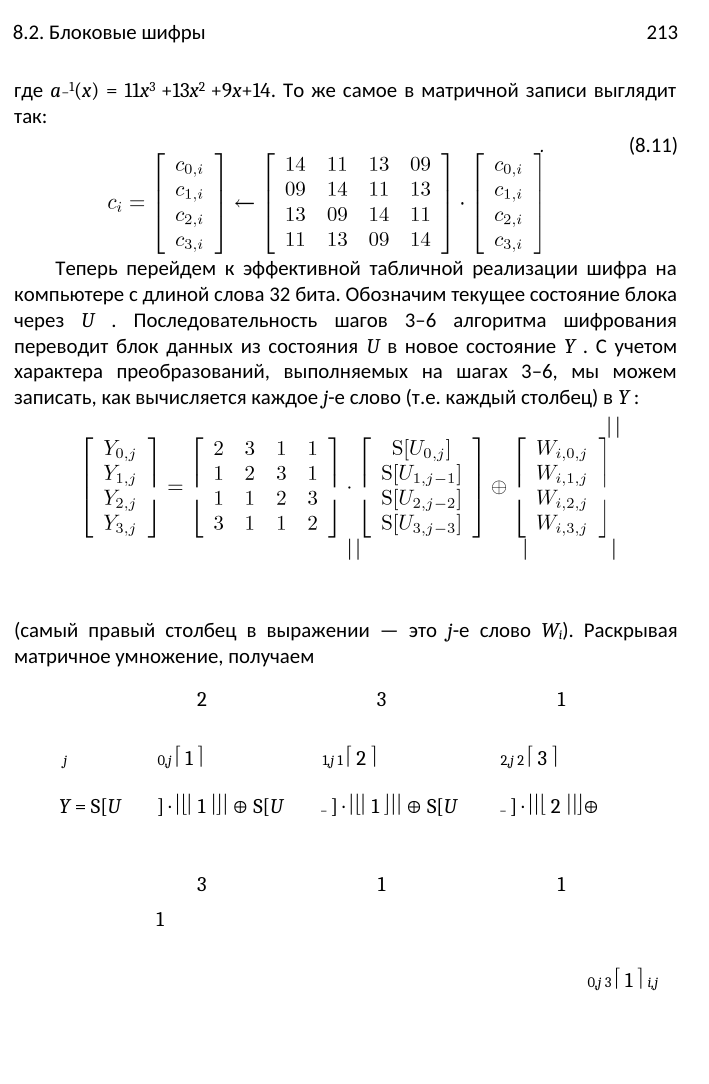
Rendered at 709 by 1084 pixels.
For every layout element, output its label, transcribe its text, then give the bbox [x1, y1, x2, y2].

text 1 [156, 907, 678, 931]
text j 0,j  1  1,j 1  2  2,j 2  3  [13, 743, 678, 772]
text (самый правый столбец в выражении — это j-е слово Wi). Раскрывая матричное умножение, получаем [14, 617, 678, 668]
text 0,j 3  1  i,j [13, 969, 659, 993]
text       [13, 414, 678, 563]
text Y = S[U ] ·  1  ⊕ S[U − ] ·  1  ⊕ S[U − ] ·  2 ⊕ [13, 791, 678, 819]
text Теперь перейдем к эффективной табличной реализации шифра на компьютере с длиной слова 32 бита. Обозначим текущее состояние блока через U . Последовательность шагов 3–6 алгоритма шифрования переводит блок данных из состояния U в новое состояние Y . С учетом характера преобразований, выполняемых на шагах 3–6, мы можем записать, как вычисляется каждое j-е слово (т.е. каждый столбец) в Y : [14, 255, 678, 410]
text 3 1 1 [13, 869, 678, 897]
text . (8.11) [13, 130, 678, 253]
text где a−1(x) = 11x3 +13x2 +9x+14. То же самое в матричной записи выглядит так: [14, 78, 678, 129]
text 2 3 1 [13, 684, 678, 712]
